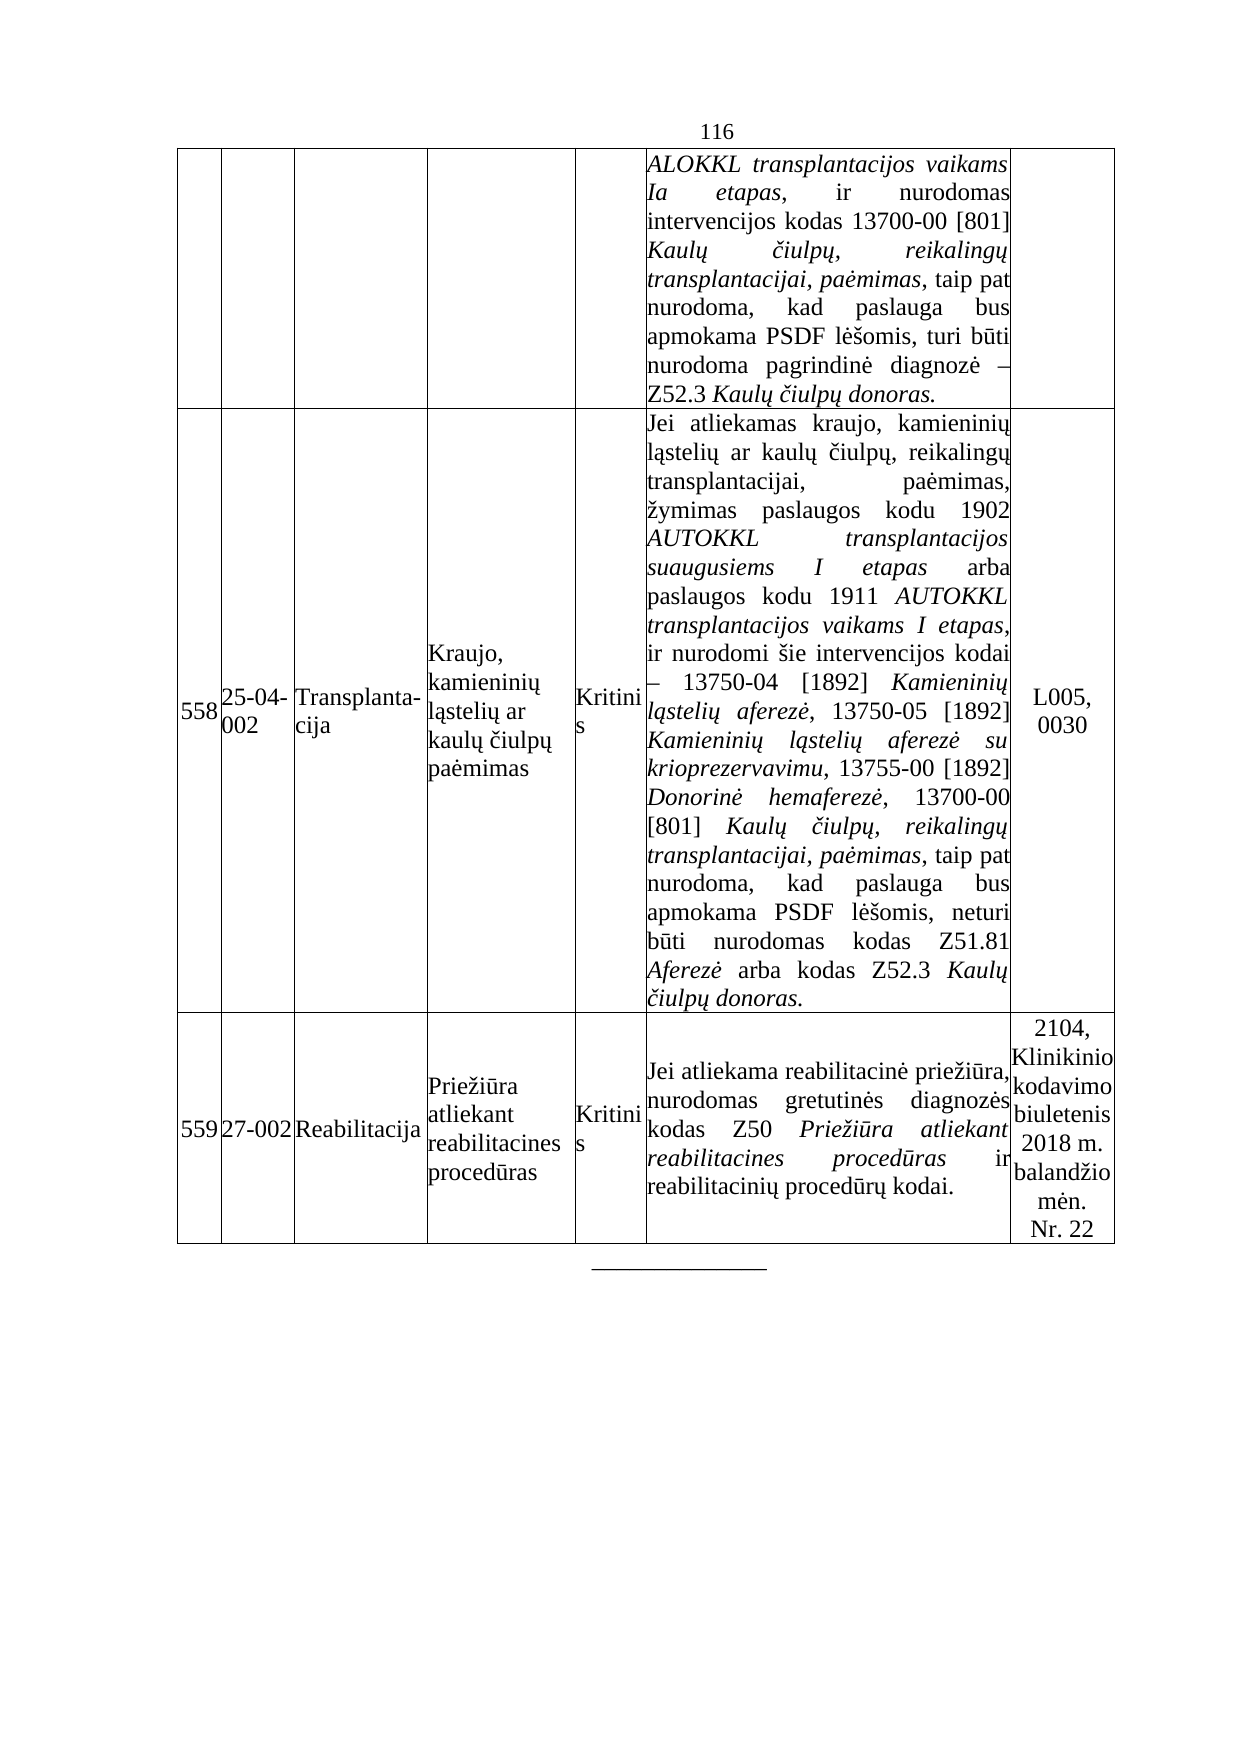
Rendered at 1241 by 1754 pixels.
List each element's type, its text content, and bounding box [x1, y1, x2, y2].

table_cell 559 [178, 1013, 221, 1243]
table_cell L005, 0030 [1011, 409, 1114, 1012]
table_cell Kraujo, kamieninių ląstelių ar kaulų čiulpų paėmimas [428, 409, 575, 1012]
table_cell [295, 149, 427, 407]
table_cell Jei atliekamas kraujo, kamieninių ląstelių ar kaulų čiulpų, reikalingų transplantacijai, paėmimas, žymimas paslaugos kodu 1902 AUTOKKL transplantacijos suaugusiems I etapas arba paslaugos kodu 1911 AUTOKKL transplantacijos vaikams I etapas, ir nurodomi šie intervencijos kodai – 13750-04 [1892] Kamieninių ląstelių aferezė, 13750-05 [1892] Kamieninių ląstelių aferezė su krioprezervavimu, 13755-00 [1892] Donorinė hemaferezė, 13700-00 [801] Kaulų čiulpų, reikalingų transplantacijai, paėmimas, taip pat nurodoma, kad paslauga bus apmokama PSDF lėšomis, neturi būti nurodomas kodas Z51.81 Aferezė arba kodas Z52.3 Kaulų čiulpų donoras. [647, 409, 1010, 1012]
table_cell Reabilitacija [295, 1013, 427, 1243]
table_cell 25-04-002 [222, 409, 294, 1012]
table_cell Priežiūra atliekant reabilitacines procedūras [428, 1013, 575, 1243]
table_cell 27-002 [222, 1013, 294, 1243]
text ______________ [177, 1244, 1181, 1273]
table_cell Transplanta-cija [295, 409, 427, 1012]
table_cell Kritinis [576, 1013, 646, 1243]
table_cell [1011, 149, 1114, 407]
table_cell Kritinis [576, 409, 646, 1012]
table_cell [576, 149, 646, 407]
table_cell Jei atliekama reabilitacinė priežiūra, nurodomas gretutinės diagnozės kodas Z50 Priežiūra atliekant reabilitacines procedūras ir reabilitacinių procedūrų kodai. [647, 1013, 1010, 1243]
table_cell 558 [178, 409, 221, 1012]
table_cell ALOKKL transplantacijos vaikams Ia etapas, ir nurodomas intervencijos kodas 13700-00 [801] Kaulų čiulpų, reikalingų transplantacijai, paėmimas, taip pat nurodoma, kad paslauga bus apmokama PSDF lėšomis, turi būti nurodoma pagrindinė diagnozė – Z52.3 Kaulų čiulpų donoras. [647, 149, 1010, 407]
table_cell [428, 149, 575, 407]
table_cell [178, 149, 221, 407]
table_cell 2104, Klinikinio kodavimo biuletenis 2018 m. balandžio mėn. Nr. 22 [1011, 1013, 1114, 1243]
table_cell [222, 149, 294, 407]
